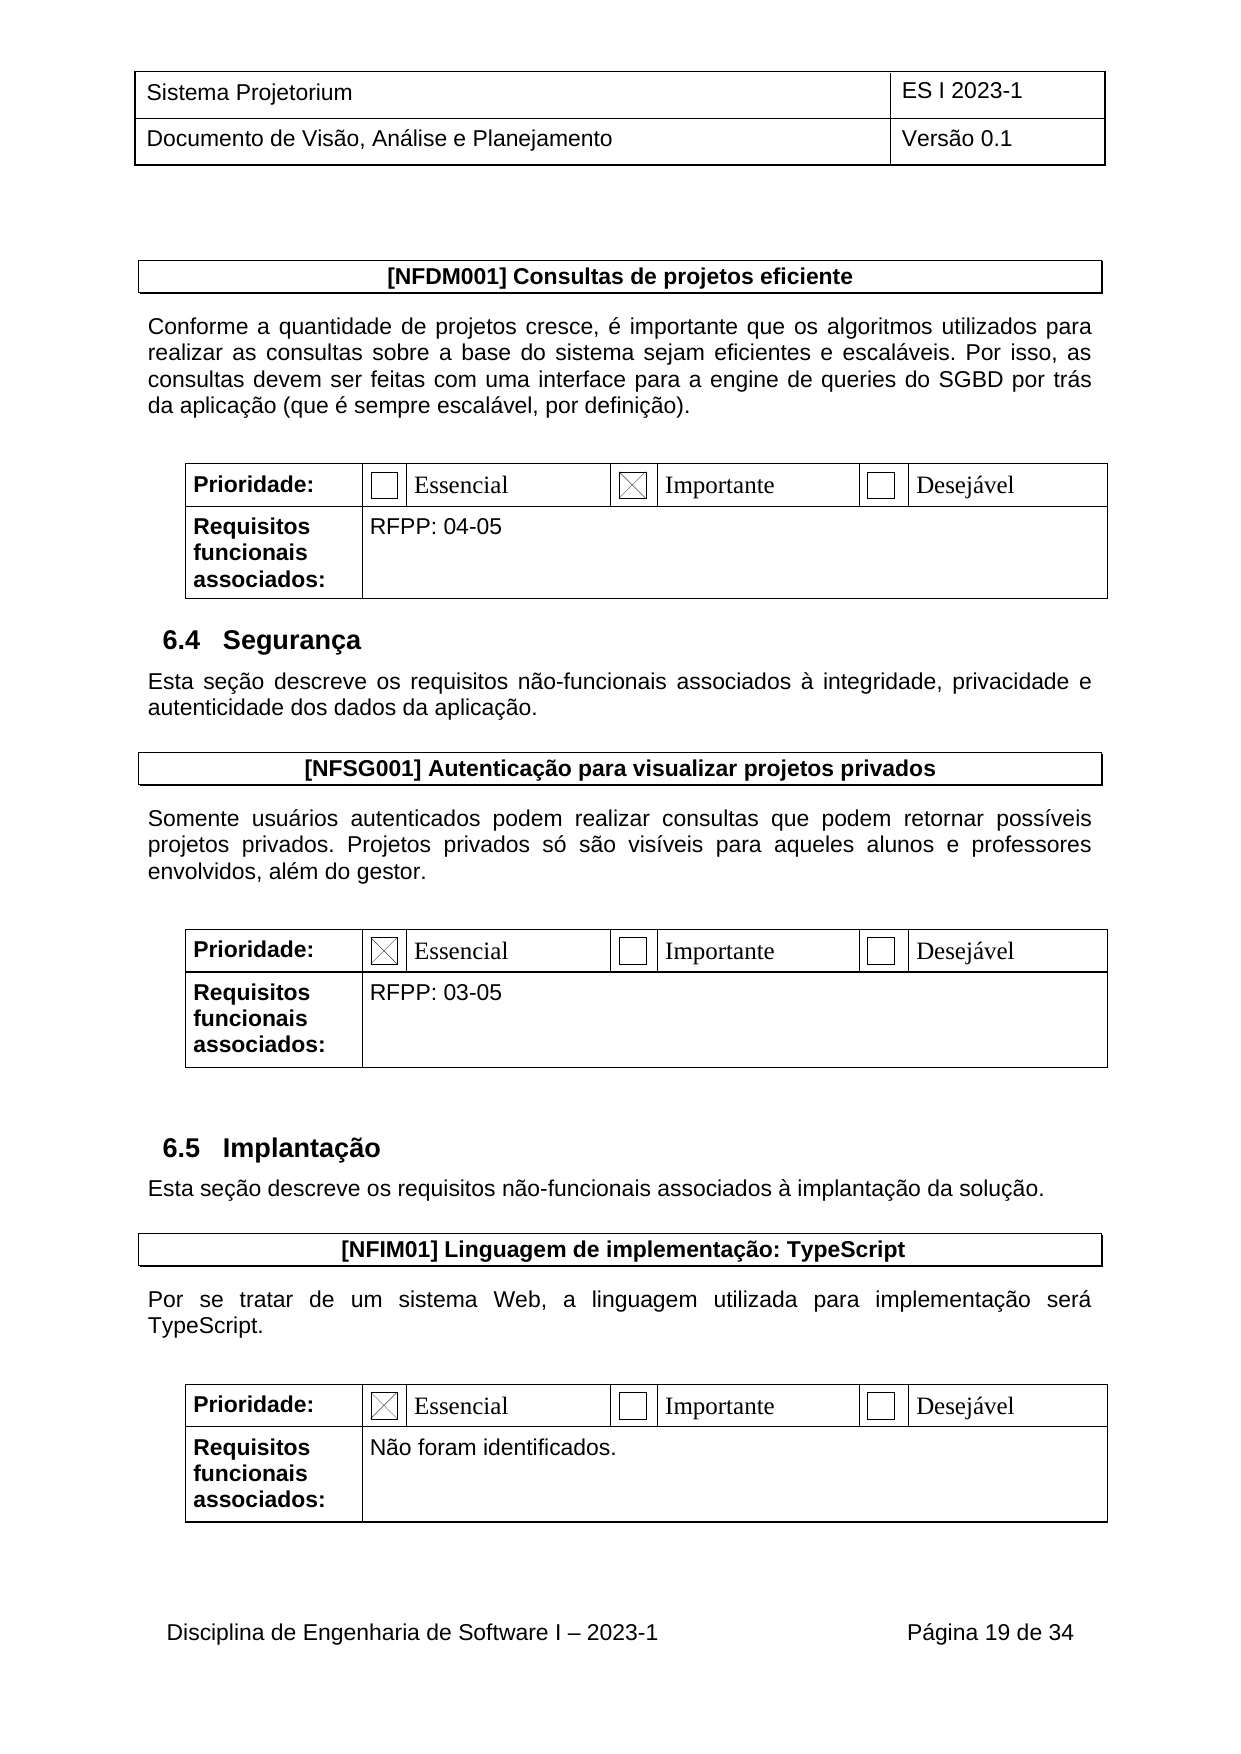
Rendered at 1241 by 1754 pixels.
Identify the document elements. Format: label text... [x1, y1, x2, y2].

table_header [611, 464, 657, 506]
text [NFSG001] Autenticação para visualizar projetos privados [139, 753, 1101, 784]
table_header Prioridade: [186, 464, 362, 506]
table_header Desejável [909, 464, 1107, 506]
table_header Desejável [909, 930, 1107, 971]
text Por se tratar de um sistema Web, a linguagem utilizada para implementação será TypeScript. [148, 1286, 1092, 1339]
table_header Prioridade: [186, 930, 362, 971]
table_header [363, 930, 406, 971]
table_cell Requisitos funcionais associados: [186, 1427, 362, 1521]
table_header Importante [658, 1385, 859, 1426]
table_header Essencial [407, 464, 610, 506]
table_header [363, 1385, 406, 1426]
table_cell RFPP: 04-05 [363, 507, 1107, 598]
table_header Essencial [407, 1385, 610, 1426]
table_header [860, 464, 908, 506]
table_cell Requisitos funcionais associados: [186, 507, 362, 598]
text Esta seção descreve os requisitos não-funcionais associados à implantação da solução. [148, 1175, 1092, 1202]
table_cell RFPP: 03-05 [363, 973, 1107, 1067]
table_header [860, 930, 908, 971]
table_header Importante [658, 464, 859, 506]
table_header [860, 1385, 908, 1426]
text Conforme a quantidade de projetos cresce, é importante que os algoritmos utilizados para realizar as consultas sobre a base do sistema sejam eficientes e escaláveis. Por isso, as consultas devem ser feitas com uma interface para a engine de queries do SGBD por trás da aplicação (que é sempre escalável, por definição). [148, 313, 1092, 418]
text Somente usuários autenticados podem realizar consultas que podem retornar possíveis projetos privados. Projetos privados só são visíveis para aqueles alunos e professores envolvidos, além do gestor. [148, 805, 1092, 884]
table_header Importante [658, 930, 859, 971]
table_header [363, 464, 406, 506]
table_header [611, 930, 657, 971]
subtitle Segurança [162, 624, 1092, 656]
text [NFIM01] Linguagem de implementação: TypeScript [139, 1234, 1101, 1265]
subtitle Implantação [162, 1132, 1092, 1163]
table_cell Não foram identificados. [363, 1427, 1107, 1521]
table_header Prioridade: [186, 1385, 362, 1426]
table_header Essencial [407, 930, 610, 971]
text [NFDM001] Consultas de projetos eficiente [139, 261, 1101, 292]
table_header Desejável [909, 1385, 1107, 1426]
table_header [611, 1385, 657, 1426]
table_cell Requisitos funcionais associados: [186, 973, 362, 1067]
text Esta seção descreve os requisitos não-funcionais associados à integridade, privacidade e autenticidade dos dados da aplicação. [148, 668, 1092, 721]
